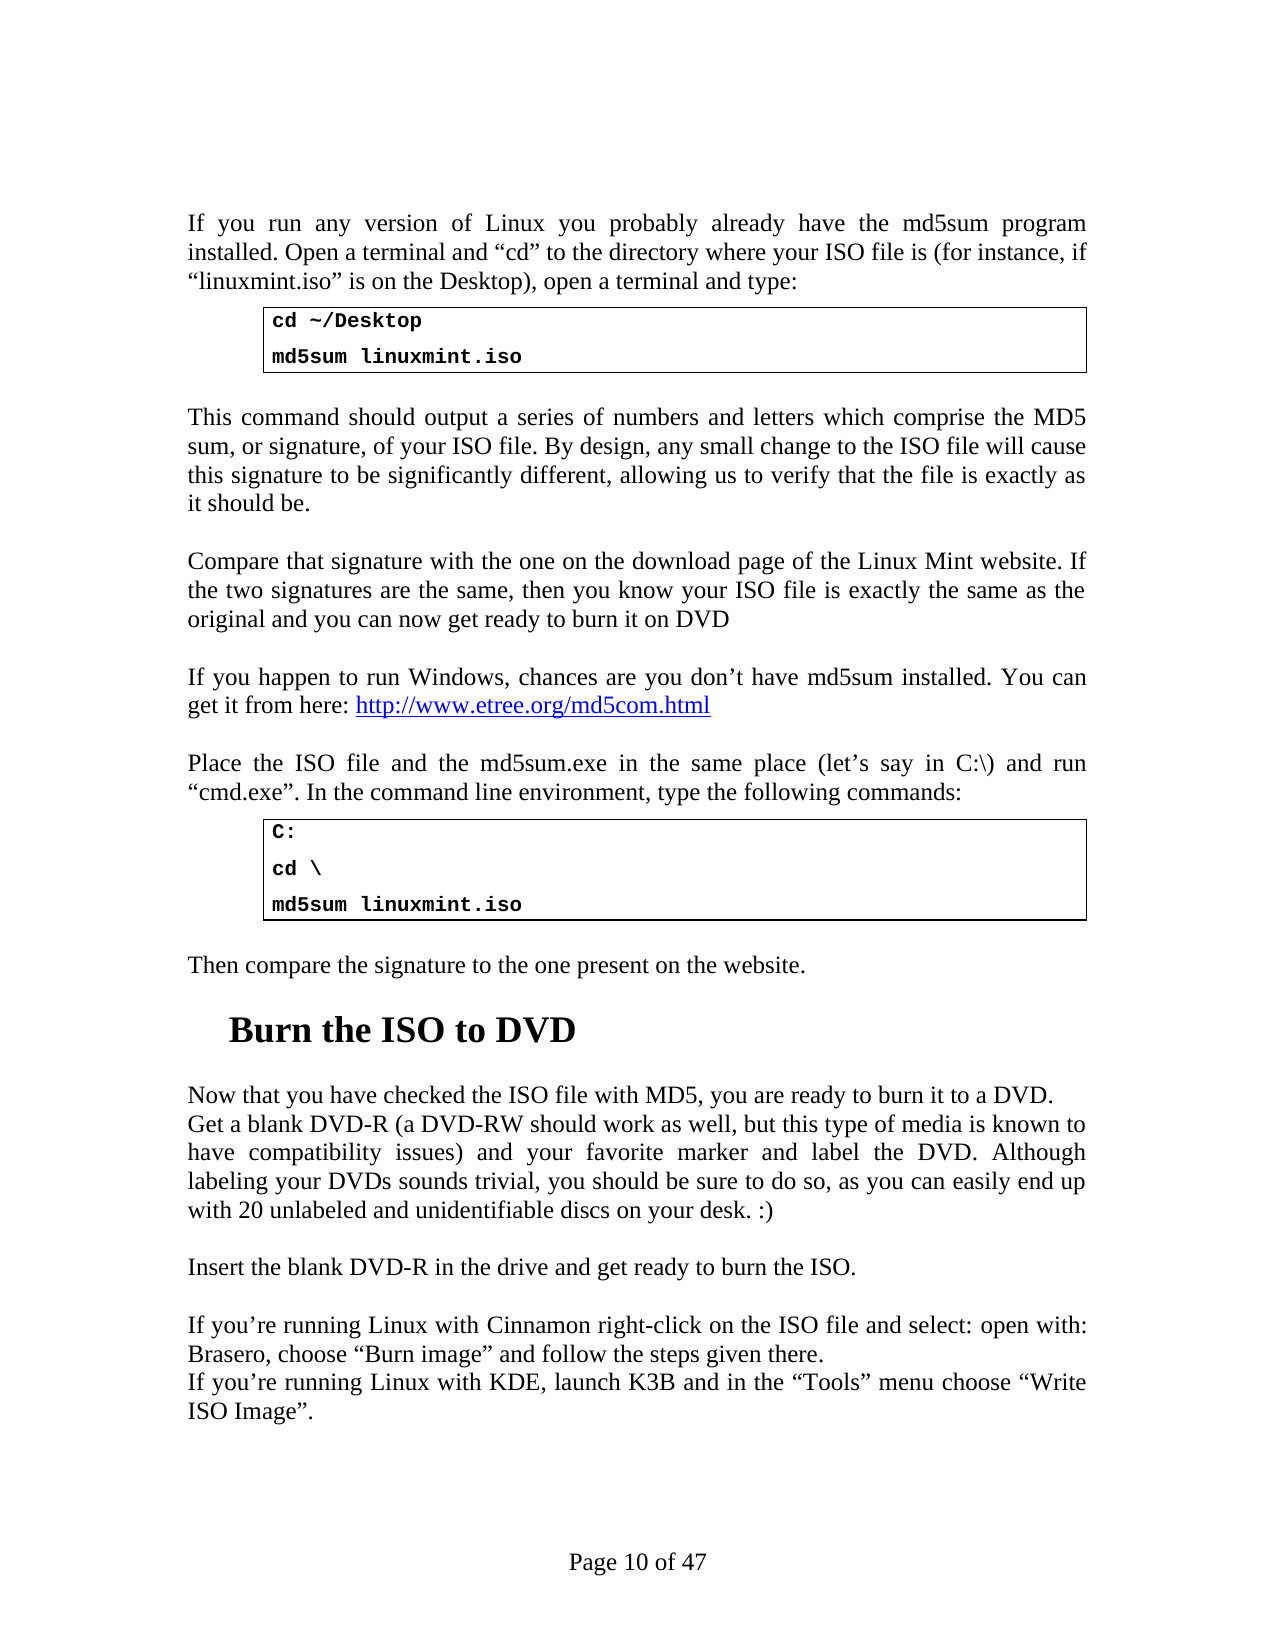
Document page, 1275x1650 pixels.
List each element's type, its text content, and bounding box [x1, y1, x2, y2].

text Insert the blank DVD-R in the drive and get ready to burn the ISO. [187, 1252, 1087, 1281]
text md5sum linuxmint.iso [264, 343, 1086, 372]
text If you run any version of Linux you probably already have the md5sum program installed. Open a terminal and “cd” to the directory where your ISO file is (for instance, if “linuxmint.iso” is on the Desktop), open a terminal and type: [187, 208, 1087, 294]
text cd ~/Desktop [264, 308, 1086, 334]
text If you’re running Linux with Cinnamon right-click on the ISO file and select: open with: Brasero, choose “Burn image” and follow the steps given there. [187, 1310, 1087, 1367]
subtitle Burn the ISO to DVD [187, 1008, 1087, 1051]
text C: [264, 820, 1086, 845]
text Now that you have checked the ISO file with MD5, you are ready to burn it to a DVD. [187, 1080, 1087, 1109]
text If you happen to run Windows, chances are you don’t have md5sum installed. You can get it from here: http://www.etree.org/md5com.html [187, 662, 1087, 719]
text If you’re running Linux with KDE, launch K3B and in the “Tools” menu choose “Write ISO Image”. [187, 1367, 1087, 1425]
text This command should output a series of numbers and letters which comprise the MD5 sum, or signature, of your ISO file. By design, any small change to the ISO file will cause this signature to be significantly different, allowing us to verify that the file is exactly as it should be. [187, 402, 1087, 517]
text Place the ISO file and the md5sum.exe in the same place (let’s say in C:\) and run “cmd.exe”. In the command line environment, type the following commands: [187, 748, 1087, 806]
text Get a blank DVD-R (a DVD-RW should work as well, but this type of media is known to have compatibility issues) and your favorite marker and label the DVD. Although labeling your DVDs sounds trivial, you should be sure to do so, as you can easily end up with 20 unlabeled and unidentifiable discs on your desk. :) [187, 1109, 1087, 1224]
text Compare that signature with the one on the download page of the Linux Mint website. If the two signatures are the same, then you know your ISO file is exactly the same as the original and you can now get ready to burn it on DVD [187, 546, 1087, 633]
text Then compare the signature to the one present on the website. [187, 950, 1087, 978]
text cd \ [264, 854, 1086, 881]
text md5sum linuxmint.iso [264, 891, 1086, 919]
